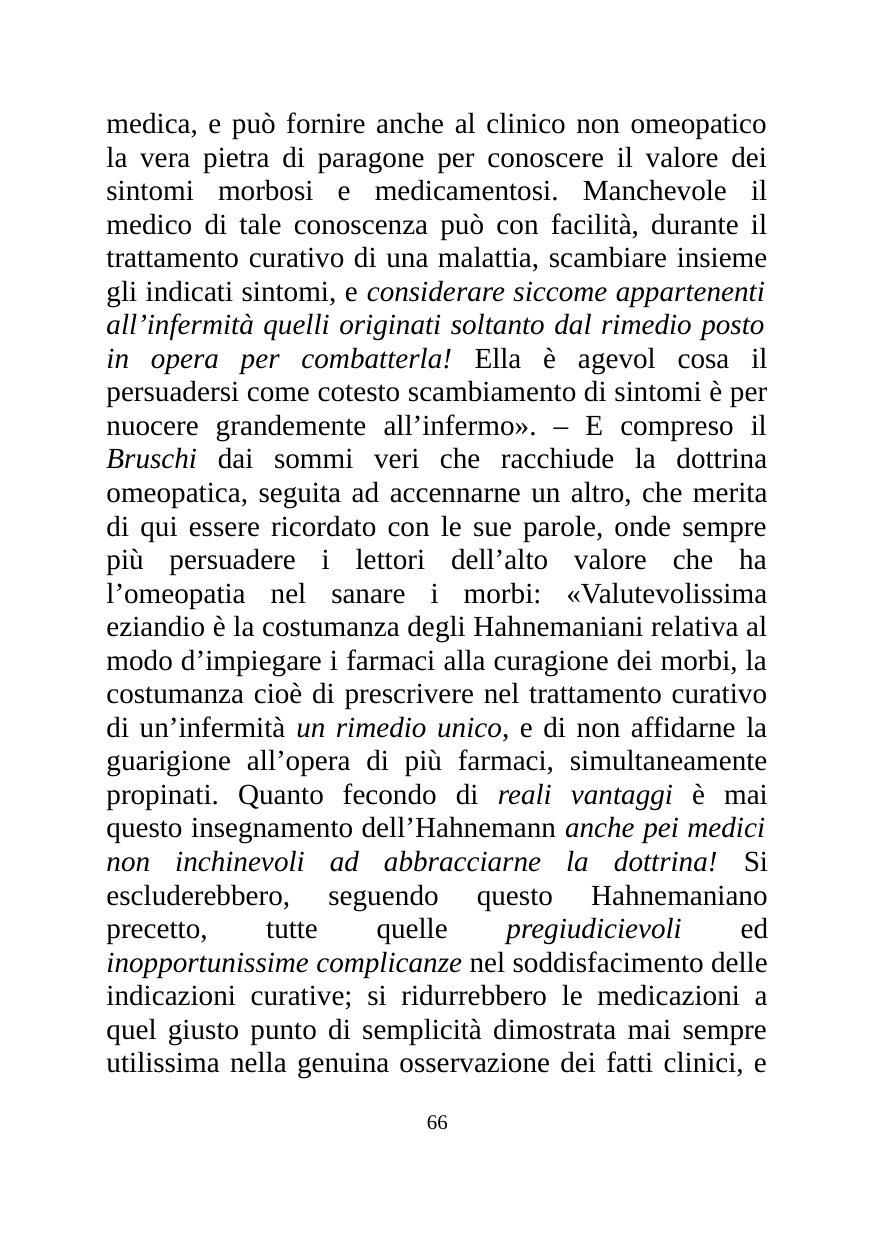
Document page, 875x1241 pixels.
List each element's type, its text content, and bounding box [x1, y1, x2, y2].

text medica, e può fornire anche al clinico non omeopatico la vera pietra di paragone per conoscere il valore dei sintomi morbosi e medicamentosi. Manchevole il medico di tale conoscenza può con facilità, durante il trattamento curativo di una malattia, scambiare insieme gli indicati sintomi, e considerare siccome appartenenti all’infermità quelli originati soltanto dal rimedio posto in opera per combatterla! Ella è agevol cosa il persuadersi come cotesto scambiamento di sintomi è per nuocere grandemente all’infermo». – E compreso il Bruschi dai sommi veri che racchiude la dottrina omeopatica, seguita ad accennarne un altro, che merita di qui essere ricordato con le sue parole, onde sempre più persuadere i lettori dell’alto valore che ha l’omeopatia nel sanare i morbi: «Valutevolissima eziandio è la costumanza degli Hahnemaniani relativa al modo d’impiegare i farmaci alla curagione dei morbi, la costumanza cioè di prescrivere nel trattamento curativo di un’infermità un rimedio unico, e di non affidarne la guarigione all’opera di più farmaci, simultaneamente propinati. Quanto fecondo di reali vantaggi è mai questo insegnamento dell’Hahnemann anche pei medici non inchinevoli ad abbracciarne la dottrina! Si escluderebbero, seguendo questo Hahnemaniano precetto, tutte quelle pregiudicievoli ed inopportunissime complicanze nel soddisfacimento delle indicazioni curative; si ridurrebbero le medicazioni a quel giusto punto di semplicità dimostrata mai sempre utilissima nella genuina osservazione dei fatti clinici, e [106, 106, 768, 1079]
